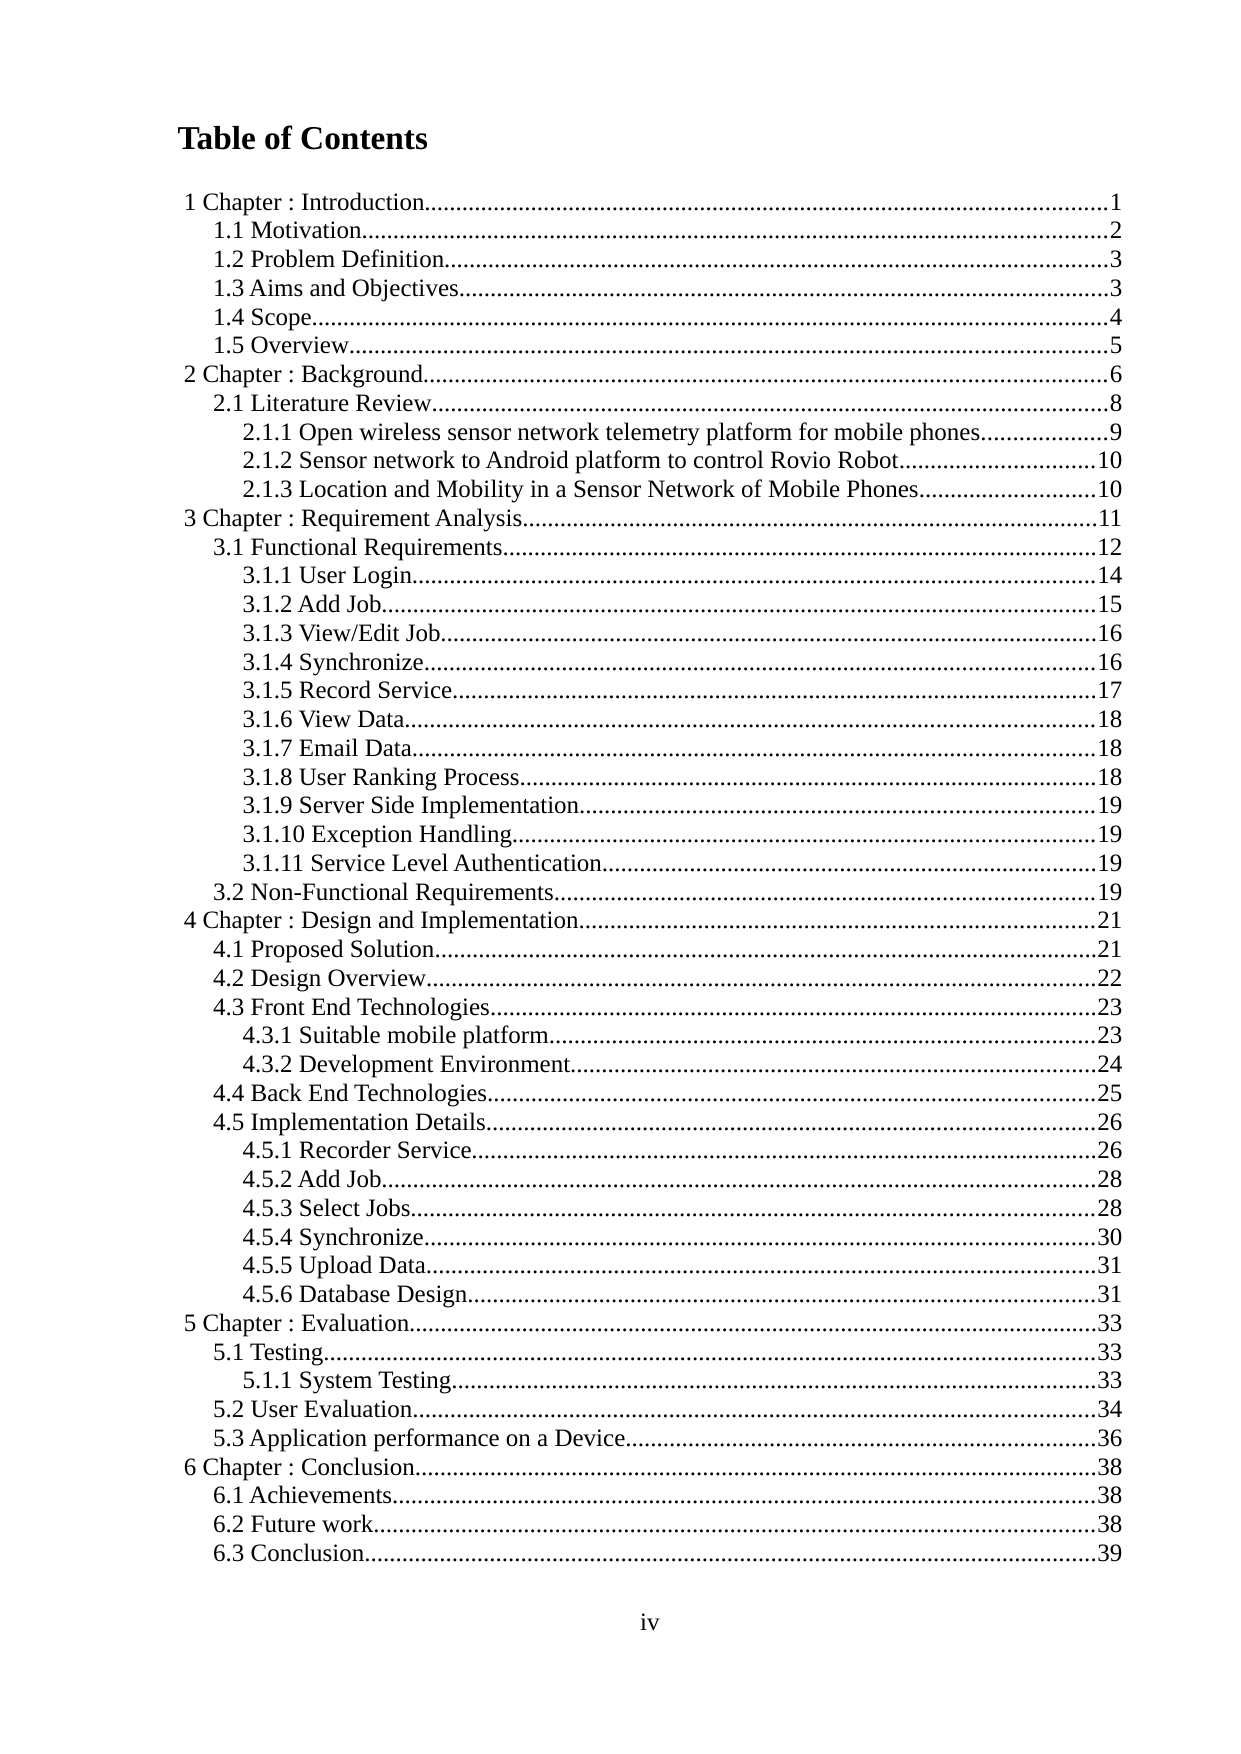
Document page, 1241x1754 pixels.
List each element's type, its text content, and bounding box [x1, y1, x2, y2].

text 4.5.1 Recorder Service 26 [236, 1135, 1122, 1164]
text 6.2 Future work 38 [207, 1509, 1122, 1538]
text 1.1 Motivation 2 [207, 215, 1122, 244]
text 3.2 Non-Functional Requirements 19 [207, 877, 1122, 905]
text 4.3.1 Suitable mobile platform 23 [236, 1020, 1122, 1049]
text 3.1.11 Service Level Authentication 19 [236, 848, 1122, 877]
text 3.1.7 Email Data 18 [236, 733, 1122, 762]
text 3.1 Functional Requirements 12 [207, 532, 1122, 560]
text 3.1.10 Exception Handling 19 [236, 819, 1122, 848]
text 6.3 Conclusion 39 [207, 1538, 1122, 1567]
text 5.2 User Evaluation 34 [207, 1394, 1122, 1423]
text 2.1.2 Sensor network to Android platform to control Rovio Robot 10 [236, 445, 1122, 474]
text 5.3 Application performance on a Device 36 [207, 1423, 1122, 1452]
text 6.1 Achievements 38 [207, 1480, 1122, 1509]
text 4.5.2 Add Job 28 [236, 1164, 1122, 1193]
text 1.3 Aims and Objectives 3 [207, 273, 1122, 302]
text 4.4 Back End Technologies 25 [207, 1078, 1122, 1107]
text 1.4 Scope 4 [207, 302, 1122, 330]
text 3.1.3 View/Edit Job 16 [236, 618, 1122, 647]
text 4.5.6 Database Design 31 [236, 1279, 1122, 1308]
text 4.1 Proposed Solution 21 [207, 934, 1122, 963]
text 1.2 Problem Definition 3 [207, 244, 1122, 273]
text 5.1.1 System Testing 33 [236, 1365, 1122, 1394]
text 4 Chapter : Design and Implementation 21 [177, 905, 1122, 934]
text 3.1.1 User Login 14 [236, 560, 1122, 589]
text 3.1.8 User Ranking Process 18 [236, 762, 1122, 790]
text 4.2 Design Overview 22 [207, 963, 1122, 992]
text 6 Chapter : Conclusion 38 [177, 1452, 1122, 1480]
text 3.1.9 Server Side Implementation 19 [236, 790, 1122, 819]
text 4.5 Implementation Details 26 [207, 1107, 1122, 1135]
subtitle Table of Contents [177, 118, 1122, 156]
text 3.1.2 Add Job 15 [236, 589, 1122, 618]
text 4.3 Front End Technologies 23 [207, 992, 1122, 1020]
text 3 Chapter : Requirement Analysis 11 [177, 503, 1122, 532]
text 3.1.6 View Data 18 [236, 704, 1122, 733]
text 2.1 Literature Review 8 [207, 388, 1122, 417]
text 3.1.4 Synchronize 16 [236, 647, 1122, 675]
text 4.3.2 Development Environment 24 [236, 1049, 1122, 1078]
text 4.5.4 Synchronize 30 [236, 1222, 1122, 1250]
text 5 Chapter : Evaluation 33 [177, 1308, 1122, 1337]
text 2 Chapter : Background 6 [177, 359, 1122, 388]
text 4.5.5 Upload Data 31 [236, 1250, 1122, 1279]
text 1 Chapter : Introduction 1 [177, 187, 1122, 215]
text 5.1 Testing 33 [207, 1337, 1122, 1365]
text 3.1.5 Record Service 17 [236, 675, 1122, 704]
text 1.5 Overview 5 [207, 330, 1122, 359]
text 4.5.3 Select Jobs 28 [236, 1193, 1122, 1222]
text 2.1.1 Open wireless sensor network telemetry platform for mobile phones 9 [236, 417, 1122, 445]
text 2.1.3 Location and Mobility in a Sensor Network of Mobile Phones 10 [236, 474, 1122, 503]
